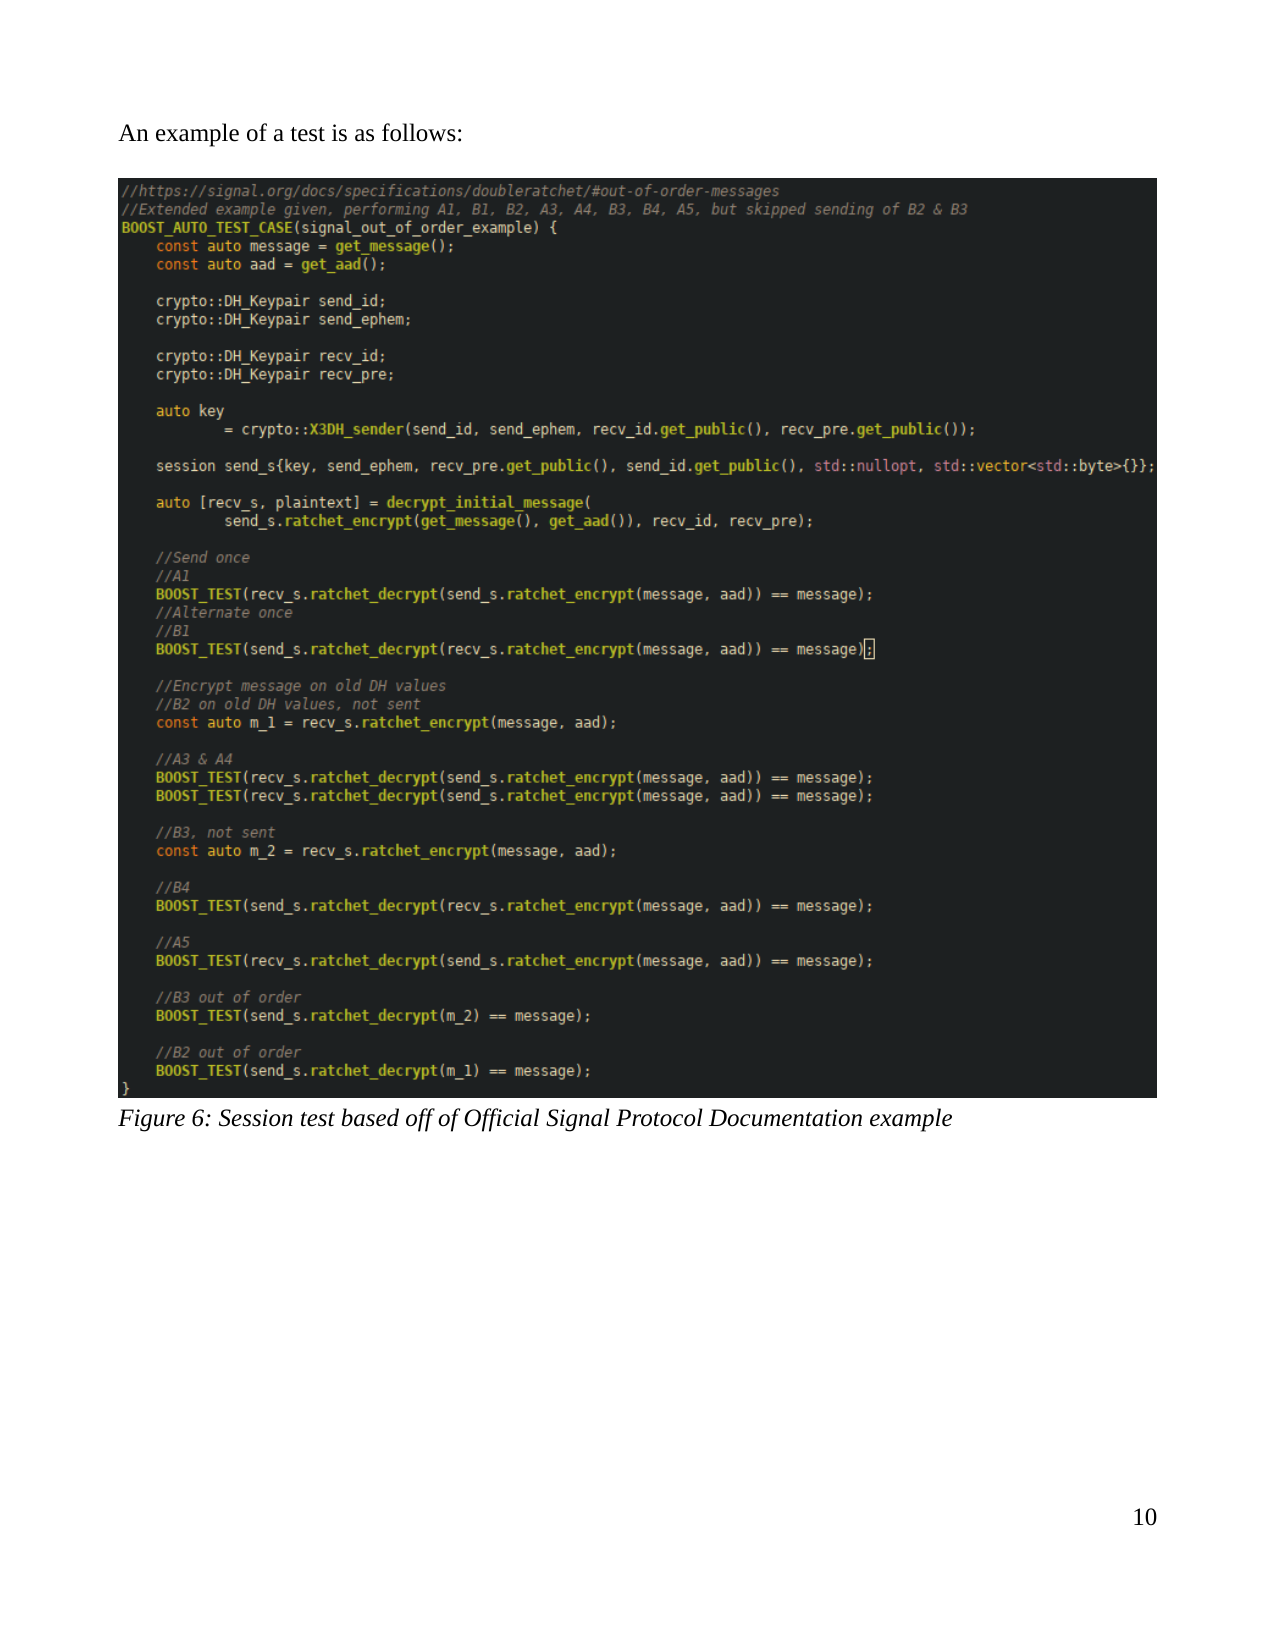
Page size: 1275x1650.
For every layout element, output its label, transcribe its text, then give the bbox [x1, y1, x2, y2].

text An example of a test is as follows: [118, 118, 1157, 147]
text Figure 6: Session test based off of Official Signal Protocol Documentation example [118, 1098, 1157, 1131]
picture [118, 178, 1157, 1098]
